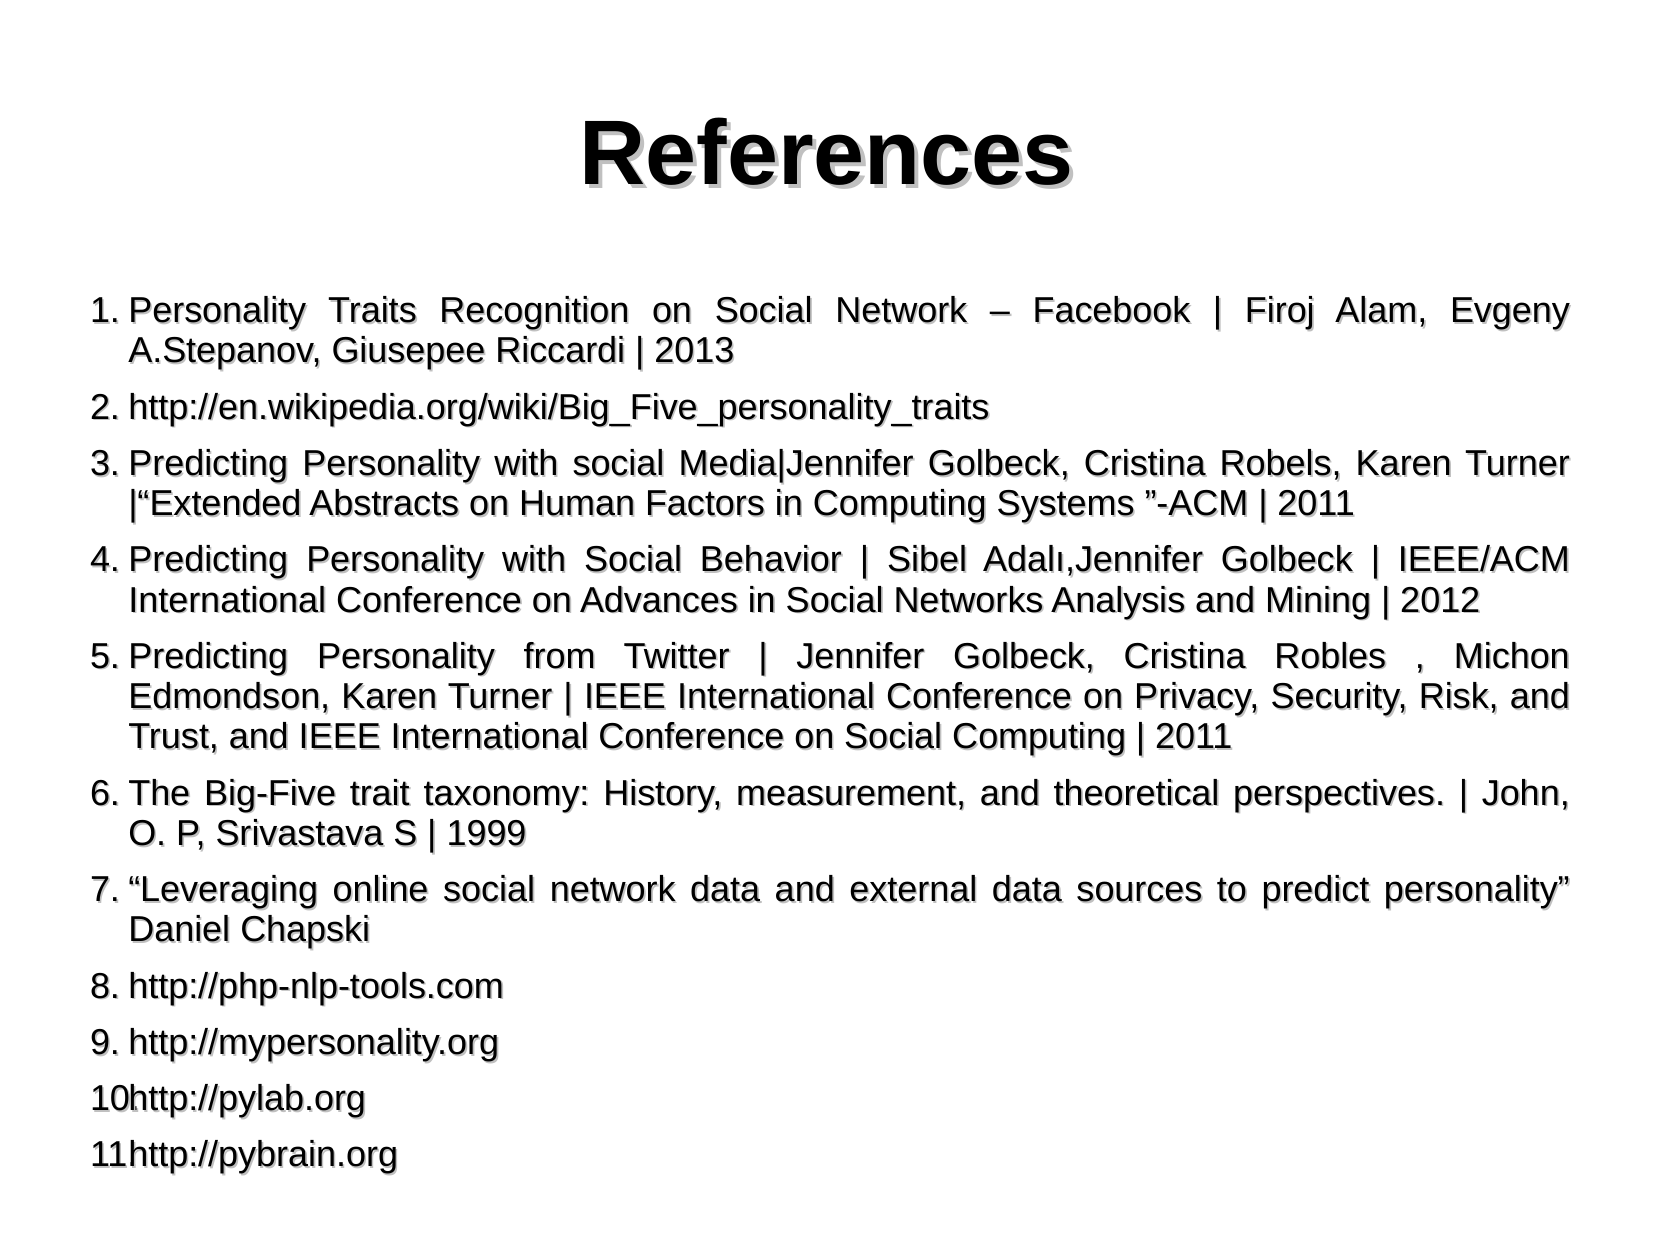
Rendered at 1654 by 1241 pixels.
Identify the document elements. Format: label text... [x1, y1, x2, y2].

title References [82, 49, 1571, 257]
list Personality Traits Recognition on Social Network – Facebook | Firoj Alam, Evgeny A.Stepanov, Giusepee Riccardi | 2013 http://en.wikipedia.org/wiki/Big_Five_personality_traits Predicting Personality with social Media|Jennifer Golbeck, Cristina Robels, Karen Turner |“Extended Abstracts on Human Factors in Computing Systems ”-ACM | 2011 Predicting Personality with Social Behavior | Sibel Adalı,Jennifer Golbeck | IEEE/ACM International Conference on Advances in Social Networks Analysis and Mining | 2012 Predicting Personality from Twitter | Jennifer Golbeck, Cristina Robles , Michon Edmondson, Karen Turner | IEEE International Conference on Privacy, Security, Risk, and Trust, and IEEE International Conference on Social Computing | 2011 The Big-Five trait taxonomy: History, measurement, and theoretical perspectives. | John, O. P, Srivastava S | 1999 “Leveraging online social network data and external data sources to predict personality” Daniel Chapski http://php-nlp-tools.com http://mypersonality.org http://pylab.org http://pybrain.org [90, 290, 1572, 1186]
